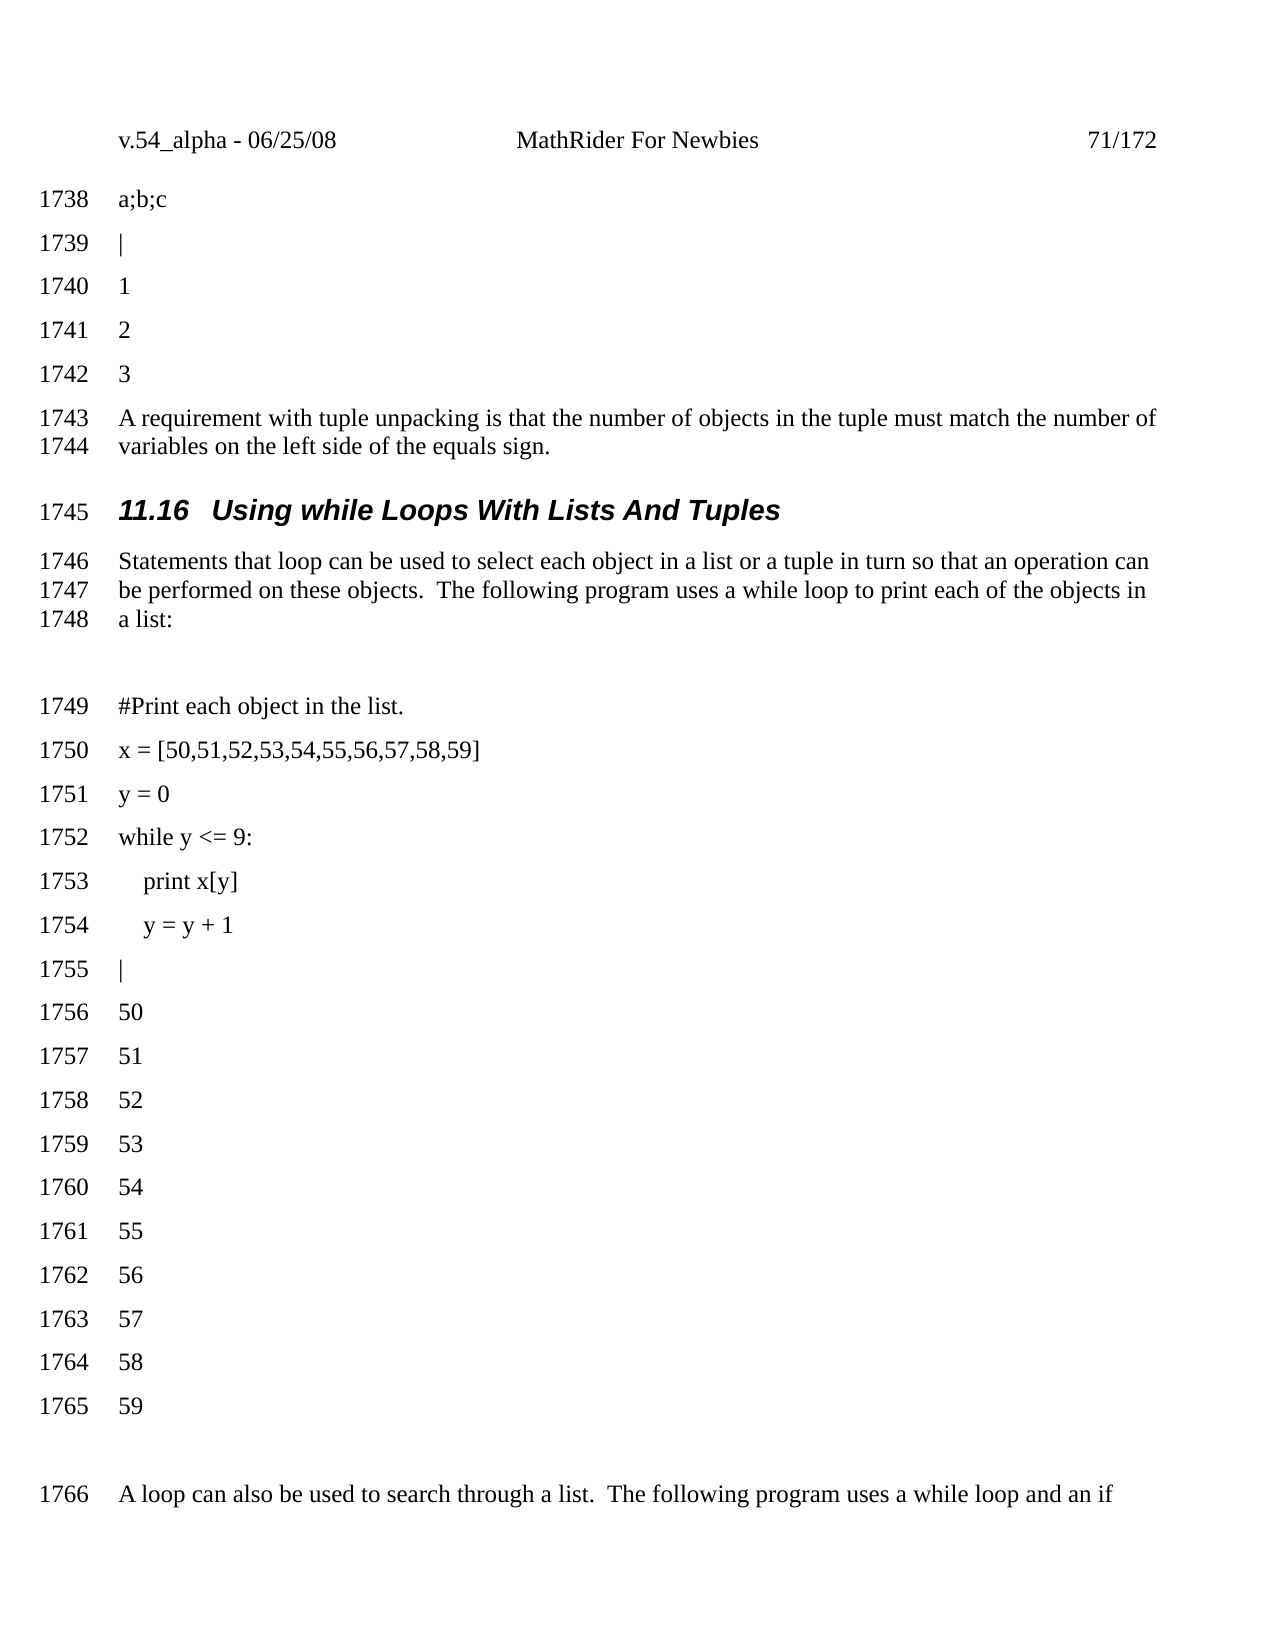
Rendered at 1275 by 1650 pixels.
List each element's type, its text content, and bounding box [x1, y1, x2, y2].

text print x[y] [118, 866, 1157, 895]
text Statements that loop can be used to select each object in a list or a tuple in turn so that an operation can be performed on these objects. The following program uses a while loop to print each of the objects in a list: [118, 546, 1157, 632]
text 52 [118, 1085, 1157, 1114]
text | [118, 954, 1157, 982]
text #Print each object in the list. [118, 691, 1157, 720]
text A requirement with tuple unpacking is that the number of objects in the tuple must match the number of variables on the left side of the equals sign. [118, 403, 1157, 460]
text | [118, 228, 1157, 256]
subtitle Using while Loops With Lists And Tuples [118, 493, 1157, 526]
text 2 [118, 315, 1157, 344]
text y = y + 1 [118, 910, 1157, 939]
text 55 [118, 1216, 1157, 1245]
text 50 [118, 997, 1157, 1026]
text 54 [118, 1172, 1157, 1201]
text 53 [118, 1129, 1157, 1157]
text a;b;c [118, 184, 1157, 213]
text while y <= 9: [118, 822, 1157, 851]
text A loop can also be used to search through a list. The following program uses a while loop and an if [118, 1479, 1157, 1507]
text 51 [118, 1041, 1157, 1070]
text y = 0 [118, 779, 1157, 807]
text 1 [118, 271, 1157, 300]
text 56 [118, 1260, 1157, 1289]
text 58 [118, 1347, 1157, 1376]
text 3 [118, 359, 1157, 388]
text 57 [118, 1304, 1157, 1332]
text x = [50,51,52,53,54,55,56,57,58,59] [118, 735, 1157, 764]
text 59 [118, 1391, 1157, 1420]
